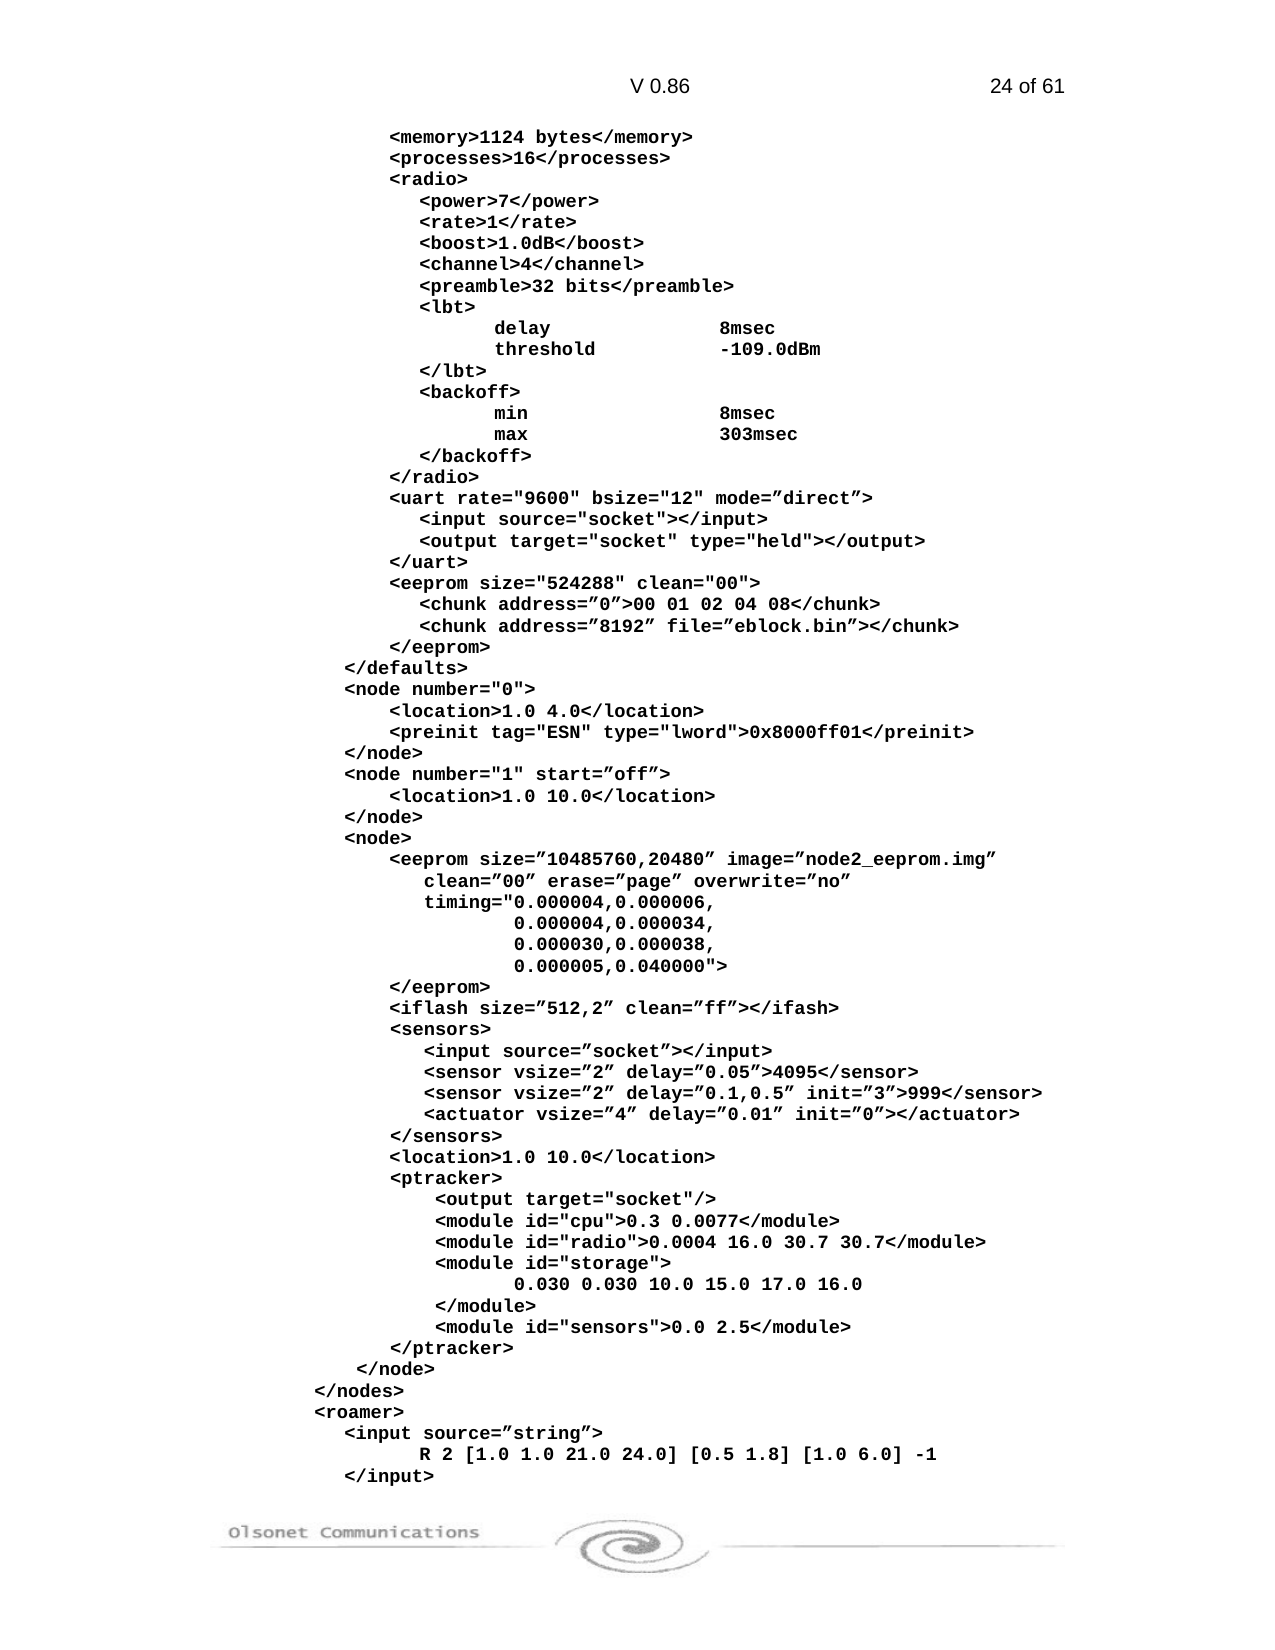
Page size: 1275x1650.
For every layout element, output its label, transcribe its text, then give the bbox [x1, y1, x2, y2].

text <output target="socket"/> [210, 1190, 1065, 1211]
text <sensor vsize=”2” delay=”0.05”>4095</sensor> [210, 1063, 1065, 1084]
text <input source=”string”> [269, 1424, 1065, 1445]
text min 8msec [269, 404, 1065, 425]
text <actuator vsize=”4” delay=”0.01” init=”0”></actuator> [210, 1105, 1065, 1126]
text 0.000005,0.040000"> [210, 956, 1065, 978]
text <eeprom size=”10485760,20480” image=”node2_eeprom.img” [269, 850, 1065, 871]
text <sensors> [210, 1020, 1065, 1041]
text <uart rate="9600" bsize="12" mode=”direct”> [269, 489, 1065, 510]
text <location>1.0 10.0</location> [269, 786, 1065, 808]
text <output target="socket" type="held"></output> [269, 531, 1065, 553]
text <rate>1</rate> [269, 213, 1065, 234]
text <node number="1" start=”off”> [269, 765, 1065, 786]
text <node> [269, 829, 1065, 850]
text <chunk address=”8192” file=”eblock.bin”></chunk> [269, 616, 1065, 638]
text </sensors> [210, 1126, 1065, 1148]
text </radio> [269, 468, 1065, 489]
text R 2 [1.0 1.0 21.0 24.0] [0.5 1.8] [1.0 6.0] -1 [269, 1445, 1065, 1466]
text </ptracker> [210, 1339, 1065, 1360]
text <processes>16</processes> [269, 149, 1065, 170]
text 0.000004,0.000034, [210, 914, 1065, 935]
text </module> [210, 1296, 1065, 1318]
text <module id="cpu">0.3 0.0077</module> [210, 1211, 1065, 1233]
text </node> [269, 744, 1065, 765]
text max 303msec [269, 425, 1065, 446]
text <location>1.0 4.0</location> [269, 701, 1065, 723]
text <sensor vsize=”2” delay=”0.1,0.5” init=”3”>999</sensor> [210, 1084, 1065, 1105]
text </defaults> [269, 659, 1065, 680]
picture [210, 1504, 1065, 1596]
text <node number="0"> [269, 680, 1065, 701]
text <radio> [269, 170, 1065, 191]
text <location>1.0 10.0</location> [269, 1148, 1065, 1169]
text </uart> [269, 553, 1065, 574]
text threshold -109.0dBm [269, 340, 1065, 361]
text timing="0.000004,0.000006, [210, 893, 1065, 914]
text </node> [269, 808, 1065, 829]
text 0.030 0.030 10.0 15.0 17.0 16.0 [210, 1275, 1065, 1296]
text </input> [269, 1466, 1065, 1488]
text <module id="storage"> [210, 1254, 1065, 1275]
text delay 8msec [269, 319, 1065, 340]
text </node> [210, 1360, 1065, 1381]
text 0.000030,0.000038, [210, 935, 1065, 956]
text <eeprom size="524288" clean="00"> [269, 574, 1065, 595]
text </nodes> [269, 1381, 1065, 1403]
text <memory>1124 bytes</memory> [269, 128, 1065, 149]
text <backoff> [269, 383, 1065, 404]
text </backoff> [269, 446, 1065, 468]
text clean=”00” erase=”page” overwrite=”no” [210, 871, 1065, 893]
text <boost>1.0dB</boost> [269, 234, 1065, 255]
text <input source="socket"></input> [269, 510, 1065, 531]
text <ptracker> [210, 1169, 1065, 1190]
text <roamer> [269, 1403, 1065, 1424]
text <iflash size=”512,2” clean=”ff”></ifash> [269, 999, 1065, 1020]
text <input source=”socket”></input> [210, 1041, 1065, 1063]
text <preinit tag="ESN" type="lword">0x8000ff01</preinit> [269, 723, 1065, 744]
text <preamble>32 bits</preamble> [269, 276, 1065, 298]
text <channel>4</channel> [269, 255, 1065, 276]
text <module id="radio">0.0004 16.0 30.7 30.7</module> [210, 1233, 1065, 1254]
text <lbt> [269, 298, 1065, 319]
text <module id="sensors">0.0 2.5</module> [210, 1318, 1065, 1339]
text </eeprom> [269, 638, 1065, 659]
text </lbt> [269, 361, 1065, 383]
text <chunk address=”0”>00 01 02 04 08</chunk> [269, 595, 1065, 616]
text <power>7</power> [269, 191, 1065, 213]
text </eeprom> [269, 978, 1065, 999]
